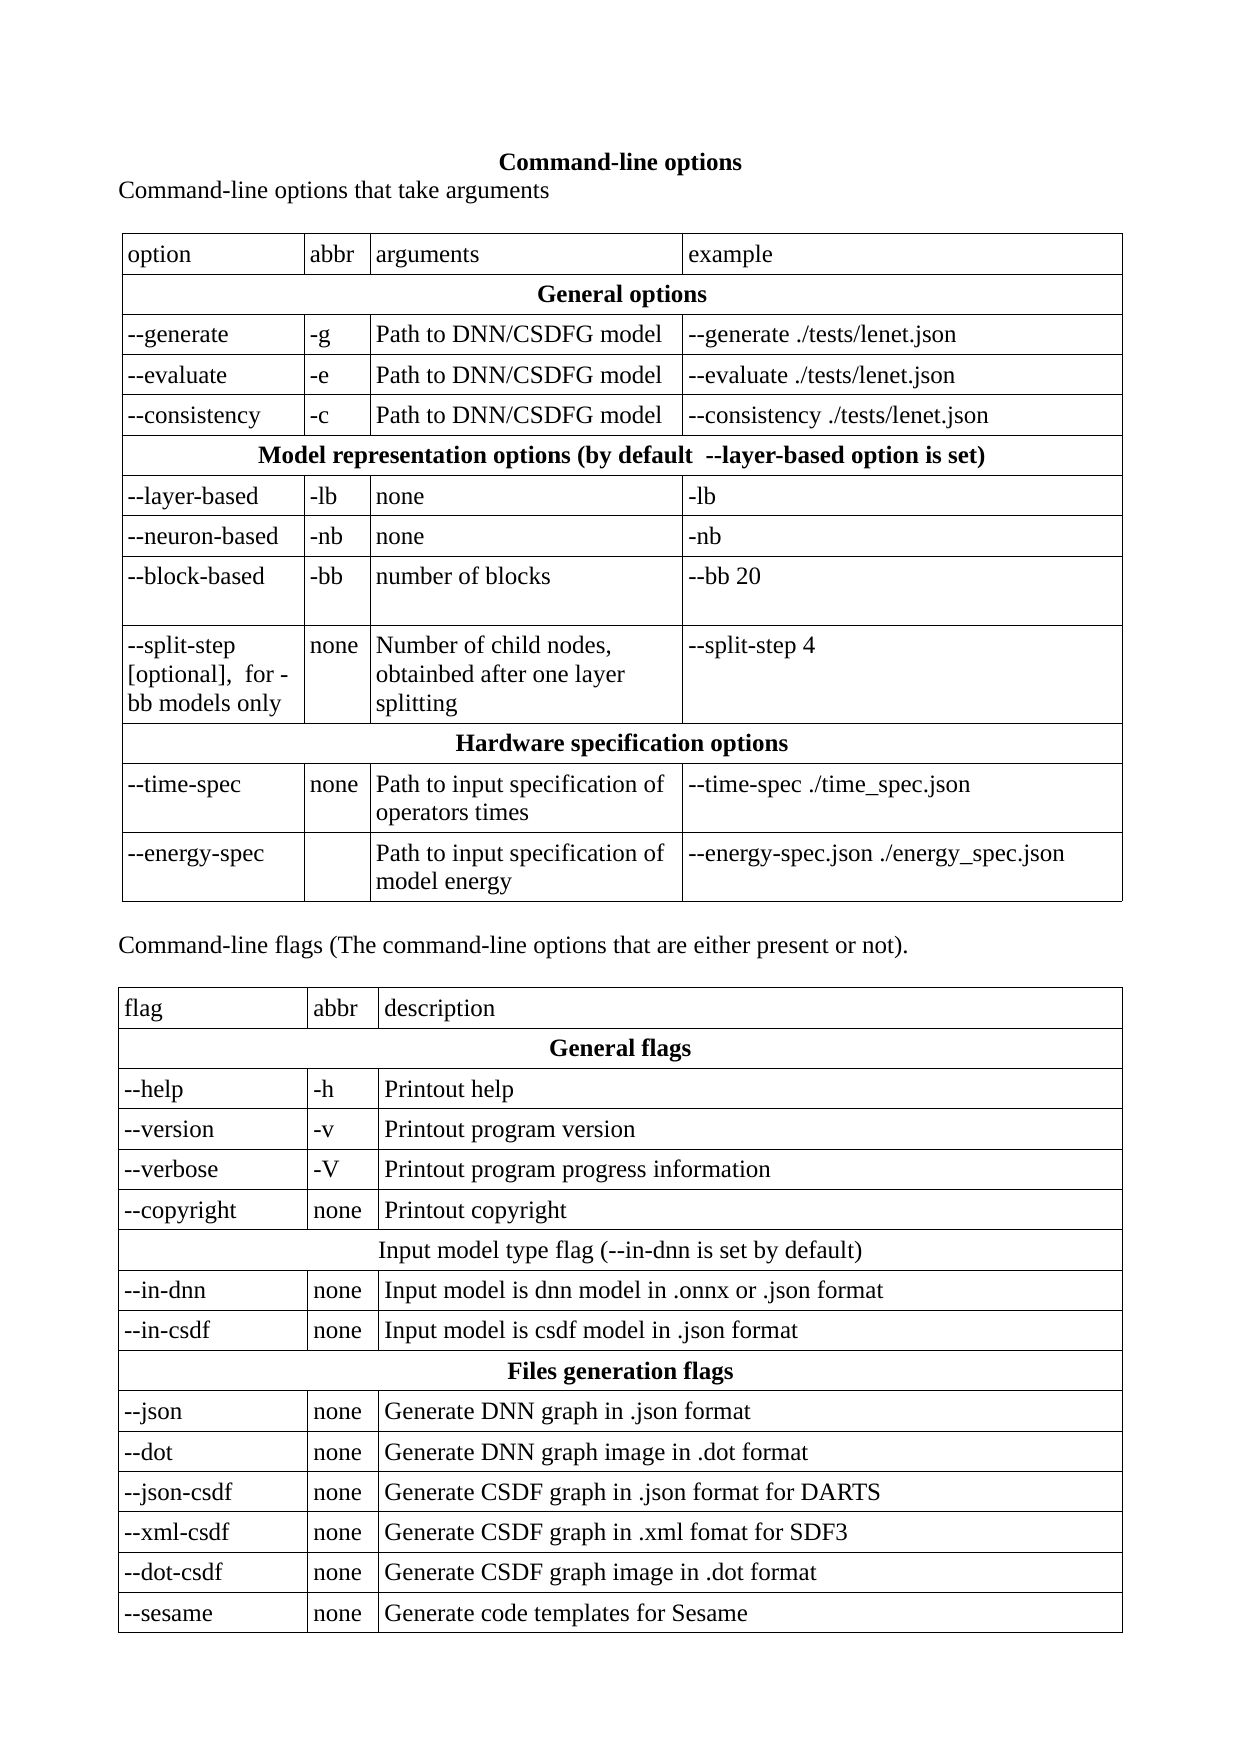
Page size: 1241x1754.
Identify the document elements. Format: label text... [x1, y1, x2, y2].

table_cell --split-step [optional], for -bb models only [123, 626, 304, 722]
table_cell --json-csdf [119, 1472, 307, 1511]
table_cell Generate DNN graph image in .dot format [379, 1432, 1122, 1471]
table_cell Model representation options (by default --layer-based option is set) [123, 436, 1122, 475]
table_cell Printout copyright [379, 1190, 1122, 1229]
table_cell --help [119, 1069, 307, 1108]
table_cell -lb [683, 476, 1122, 515]
table_header abbr [308, 988, 378, 1028]
table_cell General options [123, 275, 1122, 314]
table_cell none [305, 764, 370, 832]
table_cell none [308, 1271, 378, 1310]
table_cell none [308, 1472, 378, 1511]
table_cell none [308, 1391, 378, 1431]
table_cell General flags [119, 1029, 1122, 1068]
table_cell --generate [123, 315, 304, 354]
table_cell Input model is dnn model in .onnx or .json format [379, 1271, 1122, 1310]
table_cell Number of child nodes, obtainbed after one layer splitting [371, 626, 682, 722]
table_cell --json [119, 1391, 307, 1431]
table_cell Generate DNN graph in .json format [379, 1391, 1122, 1431]
table_cell Generate CSDF graph image in .dot format [379, 1553, 1122, 1592]
table_cell Input model type flag (--in-dnn is set by default) [119, 1230, 1122, 1269]
table_cell --energy-spec [123, 833, 304, 901]
table_cell none [308, 1311, 378, 1350]
text Command-line options [118, 147, 1122, 176]
table_cell none [371, 476, 682, 515]
table_cell Path to DNN/CSDFG model [371, 395, 682, 435]
table_cell Path to input specification of model energy [371, 833, 682, 901]
table_cell Path to DNN/CSDFG model [371, 315, 682, 354]
table_cell --verbose [119, 1150, 307, 1189]
table_cell --consistency [123, 395, 304, 435]
table_cell --time-spec ./time_spec.json [683, 764, 1122, 832]
table_cell Generate code templates for Sesame [379, 1593, 1122, 1632]
table_cell --evaluate [123, 355, 304, 394]
table_cell Printout help [379, 1069, 1122, 1108]
table_cell --block-based [123, 557, 304, 625]
table_cell Input model is csdf model in .json format [379, 1311, 1122, 1350]
table_cell --dot [119, 1432, 307, 1471]
table_cell --split-step 4 [683, 626, 1122, 722]
table_header option [123, 234, 304, 273]
table_cell --sesame [119, 1593, 307, 1632]
table_cell Hardware specification options [123, 724, 1122, 763]
table_cell --dot-csdf [119, 1553, 307, 1592]
table_cell -h [308, 1069, 378, 1108]
text Command-line flags (The command-line options that are either present or not). [118, 930, 1122, 958]
table_cell -bb [305, 557, 370, 625]
table_cell --energy-spec.json ./energy_spec.json [683, 833, 1122, 901]
table_cell --generate ./tests/lenet.json [683, 315, 1122, 354]
table_cell Generate CSDF graph in .xml fomat for SDF3 [379, 1512, 1122, 1552]
table_cell -nb [305, 516, 370, 556]
table_header description [379, 988, 1122, 1028]
table_header flag [119, 988, 307, 1028]
table_cell none [308, 1190, 378, 1229]
table_cell --neuron-based [123, 516, 304, 556]
table_cell -c [305, 395, 370, 435]
table_cell Generate CSDF graph in .json format for DARTS [379, 1472, 1122, 1511]
table_cell none [308, 1512, 378, 1552]
table_cell Printout program version [379, 1109, 1122, 1148]
table_cell -v [308, 1109, 378, 1148]
table_cell [305, 833, 370, 901]
table_cell --copyright [119, 1190, 307, 1229]
table_cell none [308, 1432, 378, 1471]
table_header example [683, 234, 1122, 273]
table_cell -lb [305, 476, 370, 515]
table_cell none [308, 1553, 378, 1592]
table_cell Path to input specification of operators times [371, 764, 682, 832]
table_cell -V [308, 1150, 378, 1189]
table_cell --consistency ./tests/lenet.json [683, 395, 1122, 435]
table_cell none [371, 516, 682, 556]
table_cell Files generation flags [119, 1351, 1122, 1390]
table_cell --layer-based [123, 476, 304, 515]
table_cell --bb 20 [683, 557, 1122, 625]
table_header abbr [305, 234, 370, 273]
table_cell none [305, 626, 370, 722]
text Command-line options that take arguments [118, 176, 1122, 204]
table_cell -nb [683, 516, 1122, 556]
table_cell --xml-csdf [119, 1512, 307, 1552]
table_cell --in-dnn [119, 1271, 307, 1310]
table_cell --evaluate ./tests/lenet.json [683, 355, 1122, 394]
table_header arguments [371, 234, 682, 273]
table_cell number of blocks [371, 557, 682, 625]
table_cell --version [119, 1109, 307, 1148]
table_cell none [308, 1593, 378, 1632]
table_cell Path to DNN/CSDFG model [371, 355, 682, 394]
table_cell -g [305, 315, 370, 354]
table_cell --time-spec [123, 764, 304, 832]
table_cell Printout program progress information [379, 1150, 1122, 1189]
table_cell --in-csdf [119, 1311, 307, 1350]
table_cell -e [305, 355, 370, 394]
